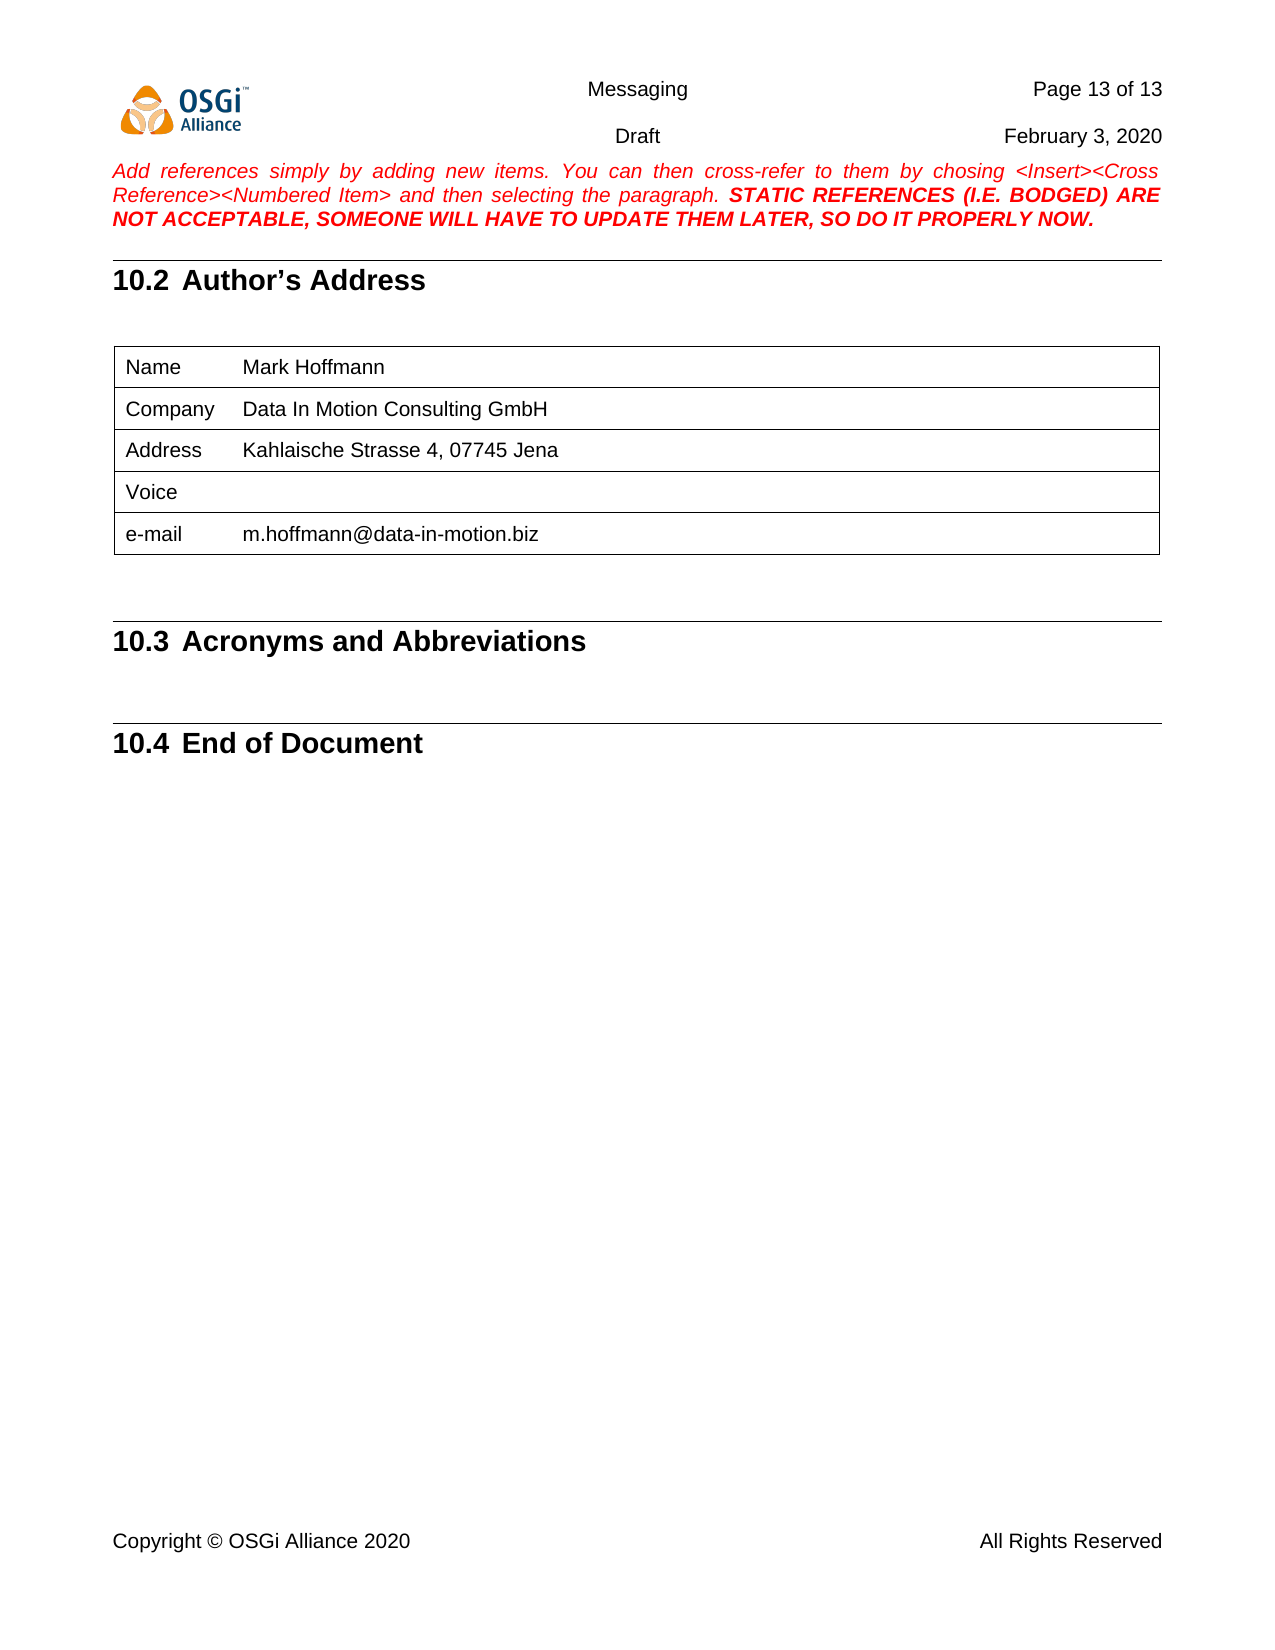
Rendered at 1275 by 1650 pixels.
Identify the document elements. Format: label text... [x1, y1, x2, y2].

subtitle Acronyms and Abbreviations [112, 622, 1162, 657]
table_header Mark Hoffmann [231, 347, 1159, 387]
table_cell Voice [115, 472, 231, 512]
table_header Name [115, 347, 231, 387]
table_cell Kahlaische Strasse 4, 07745 Jena [231, 430, 1159, 471]
table_cell Company [115, 388, 231, 429]
subtitle End of Document [112, 724, 1162, 759]
table_cell m.hoffmann@data-in-motion.biz [231, 513, 1159, 554]
table_cell Address [115, 430, 231, 471]
picture [113, 78, 257, 142]
subtitle Author’s Address [112, 261, 1162, 297]
table_cell [231, 472, 1159, 512]
text Add references simply by adding new items. You can then cross-refer to them by chosing <Insert><Cross Reference><Numbered Item> and then selecting the paragraph. STATIC REFERENCES (I.E. BODGED) ARE NOT ACCEPTABLE, SOMEONE WILL HAVE TO UPDATE THEM LATER, SO DO IT PROPERLY NOW. [112, 159, 1162, 231]
table_cell Data In Motion Consulting GmbH [231, 388, 1159, 429]
table_cell e-mail [115, 513, 231, 554]
